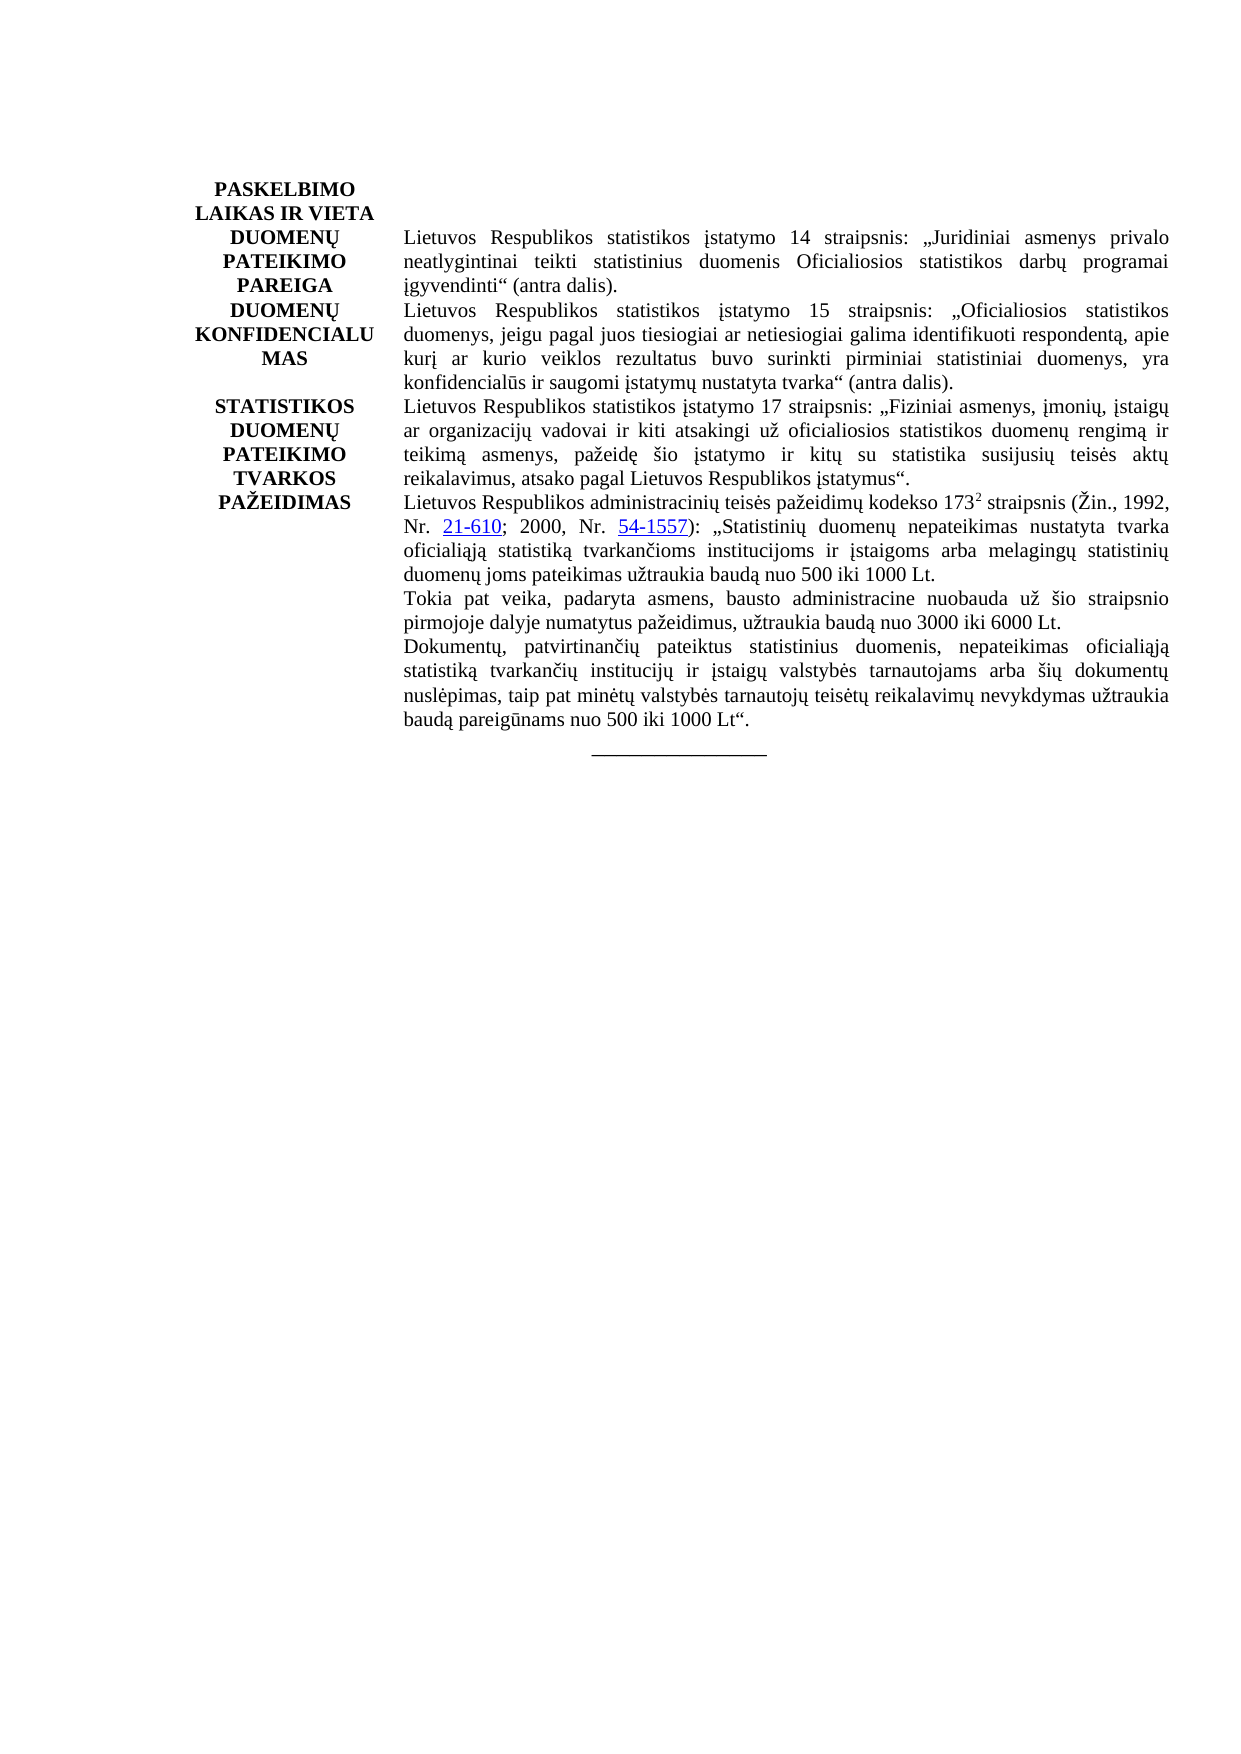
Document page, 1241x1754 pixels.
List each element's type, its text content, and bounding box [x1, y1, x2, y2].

table_cell Lietuvos Respublikos statistikos įstatymo 17 straipsnis: „Fiziniai asmenys, įmonių, įstaigų ar organizacijų vadovai ir kiti atsakingi už oficialiosios statistikos duomenų rengimą ir teikimą asmenys, pažeidę šio įstatymo ir kitų su statistika susijusių teisės aktų reikalavimus, atsako pagal Lietuvos Respublikos įstatymus“. Lietuvos Respublikos administracinių teisės pažeidimų kodekso 1732 straipsnis (Žin., 1992, Nr. 21-610; 2000, Nr. 54-1557): „Statistinių duomenų nepateikimas nustatyta tvarka oficialiąją statistiką tvarkančioms institucijoms ir įstaigoms arba melagingų statistinių duomenų joms pateikimas užtraukia baudą nuo 500 iki 1000 Lt. Tokia pat veika, padaryta asmens, bausto administracine nuobauda už šio straipsnio pirmojoje dalyje numatytus pažeidimus, užtraukia baudą nuo 3000 iki 6000 Lt. Dokumentų, patvirtinančių pateiktus statistinius duomenis, nepateikimas oficialiąją statistiką tvarkančių institucijų ir įstaigų valstybės tarnautojams arba šių dokumentų nuslėpimas, taip pat minėtų valstybės tarnautojų teisėtų reikalavimų nevykdymas užtraukia baudą pareigūnams nuo 500 iki 1000 Lt“. [392, 394, 1181, 731]
table_cell statistikos duomenų pateikimo tvarkos pažeidimas [177, 394, 392, 731]
table_cell Lietuvos Respublikos statistikos įstatymo 14 straipsnis: „Juridiniai asmenys privalo neatlygintinai teikti statistinius duomenis Oficialiosios statistikos darbų programai įgyvendinti“ (antra dalis). [392, 225, 1181, 297]
table_cell Duomenų konfidencialumas [177, 298, 392, 394]
table_cell Lietuvos Respublikos statistikos įstatymo 15 straipsnis: „Oficialiosios statistikos duomenys, jeigu pagal juos tiesiogiai ar netiesiogiai galima identifikuoti respondentą, apie kurį ar kurio veiklos rezultatus buvo surinkti pirminiai statistiniai duomenys, yra konfidencialūs ir saugomi įstatymų nustatyta tvarka“ (antra dalis). [392, 298, 1181, 394]
text ______________ [177, 731, 1181, 759]
table_cell paskelbimo laikas ir vieta [177, 177, 392, 225]
table_cell Duomenų pateikimo pareiga [177, 225, 392, 297]
table_cell [392, 177, 1181, 225]
